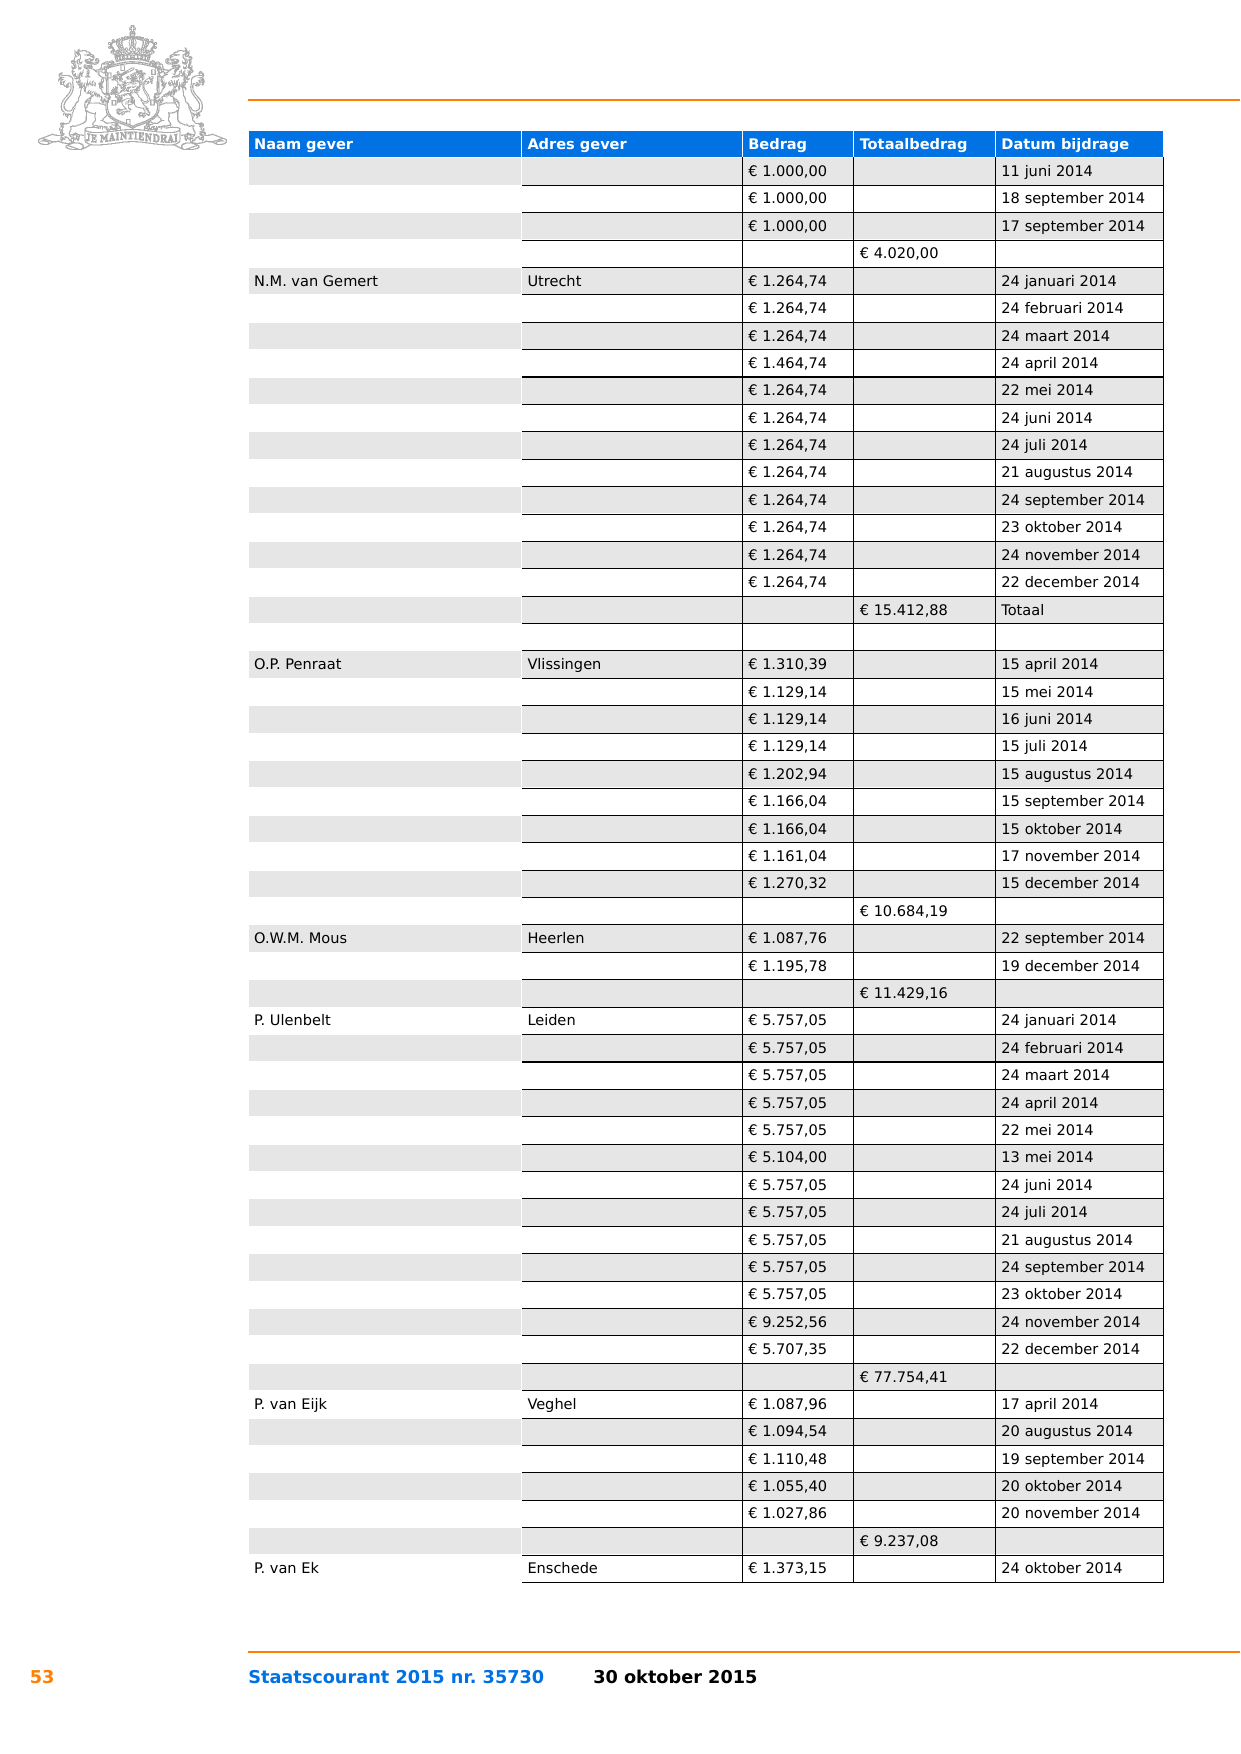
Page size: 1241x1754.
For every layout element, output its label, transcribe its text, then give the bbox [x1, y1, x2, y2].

table_cell [522, 542, 742, 568]
table_cell [249, 1446, 521, 1472]
table_cell O.W.M. Mous [249, 925, 521, 952]
table_cell [249, 515, 521, 541]
table_cell [854, 295, 995, 322]
table_cell Veghel [522, 1391, 742, 1417]
table_cell 22 december 2014 [996, 1336, 1163, 1363]
table_cell [996, 980, 1163, 1007]
table_cell [522, 186, 742, 212]
table_cell 24 november 2014 [996, 542, 1163, 568]
table_cell [743, 898, 853, 924]
table_cell [522, 761, 742, 787]
table_cell [522, 1090, 742, 1116]
table_cell [249, 1172, 521, 1198]
table_cell [522, 706, 742, 733]
table_cell Leiden [522, 1008, 742, 1034]
table_cell [249, 542, 521, 568]
table_cell [854, 1282, 995, 1308]
table_cell 24 juli 2014 [996, 432, 1163, 459]
table_cell [854, 953, 995, 979]
table_cell 22 mei 2014 [996, 1117, 1163, 1143]
table_cell € 1.264,74 [743, 542, 853, 568]
table_cell [854, 925, 995, 952]
table_cell 20 augustus 2014 [996, 1419, 1163, 1445]
table_cell [249, 1090, 521, 1116]
table_cell [522, 789, 742, 815]
table_cell [854, 515, 995, 541]
table_cell [249, 1227, 521, 1253]
table_cell € 5.757,05 [743, 1035, 853, 1061]
table_cell 17 april 2014 [996, 1391, 1163, 1417]
table_cell [743, 1364, 853, 1390]
table_cell € 1.264,74 [743, 295, 853, 322]
table_cell [522, 1528, 742, 1554]
table_cell [249, 1501, 521, 1527]
table_cell [249, 816, 521, 842]
table_cell 24 november 2014 [996, 1309, 1163, 1335]
table_cell [249, 295, 521, 322]
table_cell [249, 158, 521, 185]
table_cell € 1.464,74 [743, 350, 853, 376]
table_cell [522, 679, 742, 705]
table_cell [522, 213, 742, 239]
table_cell [249, 241, 521, 267]
table_cell [522, 1336, 742, 1363]
table_cell [854, 1117, 995, 1143]
table_cell [522, 843, 742, 869]
table_cell [854, 1419, 995, 1445]
table_cell [522, 432, 742, 459]
table_cell [522, 1364, 742, 1390]
table_cell € 5.757,05 [743, 1199, 853, 1226]
table_cell € 1.027,86 [743, 1501, 853, 1527]
table_cell N.M. van Gemert [249, 268, 521, 294]
table_cell 23 oktober 2014 [996, 515, 1163, 541]
table_cell [996, 898, 1163, 924]
table_cell [249, 186, 521, 212]
table_cell [522, 816, 742, 842]
table_cell [249, 898, 521, 924]
table_cell [522, 1254, 742, 1281]
table_cell [249, 980, 521, 1007]
table_cell [854, 789, 995, 815]
table_cell 24 februari 2014 [996, 295, 1163, 322]
table_cell [522, 1117, 742, 1143]
table_cell 22 september 2014 [996, 925, 1163, 952]
table_cell [854, 679, 995, 705]
table_cell [249, 871, 521, 897]
table_cell € 4.020,00 [854, 241, 995, 267]
table_cell [522, 624, 742, 650]
table_cell € 5.757,05 [743, 1090, 853, 1116]
table_header Naam gever [249, 131, 521, 157]
table_cell 15 juli 2014 [996, 734, 1163, 760]
table_cell [854, 542, 995, 568]
table_cell Totaal [996, 597, 1163, 623]
table_cell [996, 241, 1163, 267]
table_header Adres gever [522, 131, 742, 157]
table_cell [249, 323, 521, 349]
table_cell 24 maart 2014 [996, 323, 1163, 349]
table_cell 15 oktober 2014 [996, 816, 1163, 842]
table_cell [522, 1145, 742, 1171]
table_cell € 5.757,05 [743, 1282, 853, 1308]
table_cell € 1.264,74 [743, 405, 853, 431]
table_cell € 1.087,96 [743, 1391, 853, 1417]
table_cell [743, 980, 853, 1007]
table_cell Heerlen [522, 925, 742, 952]
table_cell 24 januari 2014 [996, 1008, 1163, 1034]
table_cell € 1.270,32 [743, 871, 853, 897]
table_cell 13 mei 2014 [996, 1145, 1163, 1171]
table_cell [854, 378, 995, 404]
table_cell [854, 816, 995, 842]
table_cell 23 oktober 2014 [996, 1282, 1163, 1308]
table_cell [249, 1254, 521, 1281]
table_cell [522, 1063, 742, 1089]
picture [38, 25, 227, 150]
table_cell 15 augustus 2014 [996, 761, 1163, 787]
table_cell [249, 1364, 521, 1390]
table_cell € 5.757,05 [743, 1172, 853, 1198]
table_cell [522, 1199, 742, 1226]
table_cell [854, 1501, 995, 1527]
table_cell [522, 487, 742, 513]
table_cell € 1.000,00 [743, 186, 853, 212]
table_cell [996, 1364, 1163, 1390]
table_cell [522, 980, 742, 1007]
table_cell O.P. Penraat [249, 651, 521, 678]
table_cell [854, 1446, 995, 1472]
table_cell [854, 158, 995, 185]
table_cell P. van Eijk [249, 1391, 521, 1417]
table_cell 15 december 2014 [996, 871, 1163, 897]
table_cell € 5.757,05 [743, 1117, 853, 1143]
table_cell [249, 1117, 521, 1143]
table_cell P. Ulenbelt [249, 1008, 521, 1034]
table_cell [854, 1556, 995, 1582]
table_cell [522, 871, 742, 897]
table_cell [522, 1309, 742, 1335]
table_cell [743, 624, 853, 650]
table_cell 17 november 2014 [996, 843, 1163, 869]
table_cell [249, 734, 521, 760]
table_cell 24 maart 2014 [996, 1063, 1163, 1089]
table_cell [854, 706, 995, 733]
table_cell 24 juni 2014 [996, 1172, 1163, 1198]
table_cell € 1.166,04 [743, 789, 853, 815]
table_cell [854, 1145, 995, 1171]
table_cell 15 september 2014 [996, 789, 1163, 815]
table_cell [249, 378, 521, 404]
table_cell [854, 487, 995, 513]
table_cell € 5.757,05 [743, 1063, 853, 1089]
table_cell € 1.055,40 [743, 1473, 853, 1500]
table_cell Enschede [522, 1556, 742, 1582]
table_cell € 1.129,14 [743, 734, 853, 760]
table_cell [249, 597, 521, 623]
table_cell [854, 1254, 995, 1281]
table_cell [522, 460, 742, 486]
table_cell [854, 1008, 995, 1034]
table_cell € 1.264,74 [743, 460, 853, 486]
table_cell [522, 1227, 742, 1253]
table_cell € 1.264,74 [743, 323, 853, 349]
table_cell € 1.310,39 [743, 651, 853, 678]
table_cell [522, 569, 742, 596]
table_cell [743, 1528, 853, 1554]
table_cell [854, 432, 995, 459]
table_cell [854, 1309, 995, 1335]
table_cell € 5.104,00 [743, 1145, 853, 1171]
table_cell [522, 515, 742, 541]
table_cell [854, 405, 995, 431]
table_cell [522, 350, 742, 376]
table_cell P. van Ek [249, 1556, 521, 1582]
table_cell [249, 706, 521, 733]
table_cell [249, 1473, 521, 1500]
table_cell [854, 1391, 995, 1417]
table_cell € 1.129,14 [743, 706, 853, 733]
table_cell [522, 295, 742, 322]
table_cell [249, 432, 521, 459]
table_cell [522, 158, 742, 185]
table_cell [854, 1473, 995, 1500]
table_cell € 1.264,74 [743, 569, 853, 596]
table_cell € 9.237,08 [854, 1528, 995, 1554]
table_cell € 5.757,05 [743, 1008, 853, 1034]
table_cell 16 juni 2014 [996, 706, 1163, 733]
table_cell Utrecht [522, 268, 742, 294]
table_cell [249, 1309, 521, 1335]
table_cell [854, 1199, 995, 1226]
table_cell € 1.264,74 [743, 268, 853, 294]
table_cell [854, 761, 995, 787]
table_cell [522, 1501, 742, 1527]
table_cell 21 augustus 2014 [996, 460, 1163, 486]
table_cell € 1.264,74 [743, 432, 853, 459]
table_cell [854, 1090, 995, 1116]
table_cell [854, 651, 995, 678]
table_cell € 1.110,48 [743, 1446, 853, 1472]
table_cell [996, 1528, 1163, 1554]
table_cell € 1.087,76 [743, 925, 853, 952]
table_header Totaalbedrag [854, 131, 995, 157]
table_cell [522, 378, 742, 404]
table_cell [249, 1063, 521, 1089]
table_cell [996, 624, 1163, 650]
table_cell [854, 350, 995, 376]
table_cell 24 juni 2014 [996, 405, 1163, 431]
table_cell [249, 1419, 521, 1445]
table_cell [249, 624, 521, 650]
table_cell [249, 761, 521, 787]
table_cell 24 februari 2014 [996, 1035, 1163, 1061]
table_cell € 77.754,41 [854, 1364, 995, 1390]
table_cell [854, 460, 995, 486]
table_cell [249, 350, 521, 376]
table_cell 19 december 2014 [996, 953, 1163, 979]
table_cell [522, 953, 742, 979]
table_cell € 1.264,74 [743, 515, 853, 541]
table_cell [854, 1227, 995, 1253]
table_cell € 10.684,19 [854, 898, 995, 924]
table_cell € 5.707,35 [743, 1336, 853, 1363]
table_cell 24 januari 2014 [996, 268, 1163, 294]
table_cell 11 juni 2014 [996, 158, 1163, 185]
table_cell 24 september 2014 [996, 487, 1163, 513]
table_cell [249, 679, 521, 705]
table_cell 21 augustus 2014 [996, 1227, 1163, 1253]
table_cell [522, 1473, 742, 1500]
table_cell € 5.757,05 [743, 1227, 853, 1253]
table_cell 20 november 2014 [996, 1501, 1163, 1527]
table_cell [249, 405, 521, 431]
table_cell € 11.429,16 [854, 980, 995, 1007]
table_cell [522, 734, 742, 760]
table_cell [249, 487, 521, 513]
table_cell 17 september 2014 [996, 213, 1163, 239]
table_cell 15 april 2014 [996, 651, 1163, 678]
table_cell [854, 624, 995, 650]
table_cell [854, 569, 995, 596]
table_cell [249, 789, 521, 815]
table_cell € 1.264,74 [743, 378, 853, 404]
table_cell € 9.252,56 [743, 1309, 853, 1335]
table_cell [743, 241, 853, 267]
table_cell € 15.412,88 [854, 597, 995, 623]
table_cell [854, 213, 995, 239]
table_cell [743, 597, 853, 623]
table_cell € 1.094,54 [743, 1419, 853, 1445]
table_cell € 1.373,15 [743, 1556, 853, 1582]
table_cell [522, 323, 742, 349]
table_cell [522, 1419, 742, 1445]
table_cell 24 september 2014 [996, 1254, 1163, 1281]
table_cell [522, 405, 742, 431]
table_cell [854, 734, 995, 760]
table_cell € 1.166,04 [743, 816, 853, 842]
table_cell [249, 213, 521, 239]
table_cell [854, 1063, 995, 1089]
table_cell 20 oktober 2014 [996, 1473, 1163, 1500]
table_cell [854, 871, 995, 897]
table_cell [522, 1446, 742, 1472]
table_cell € 5.757,05 [743, 1254, 853, 1281]
table_cell [522, 898, 742, 924]
table_cell [854, 268, 995, 294]
table_cell [249, 1145, 521, 1171]
table_cell € 1.264,74 [743, 487, 853, 513]
table_cell 22 december 2014 [996, 569, 1163, 596]
table_cell € 1.000,00 [743, 213, 853, 239]
table_cell 24 april 2014 [996, 350, 1163, 376]
table_cell [854, 186, 995, 212]
table_cell € 1.129,14 [743, 679, 853, 705]
table_cell 24 april 2014 [996, 1090, 1163, 1116]
table_cell [249, 1528, 521, 1554]
table_cell [854, 1035, 995, 1061]
table_cell 18 september 2014 [996, 186, 1163, 212]
table_cell [249, 569, 521, 596]
table_cell 24 juli 2014 [996, 1199, 1163, 1226]
table_cell [249, 460, 521, 486]
table_cell 15 mei 2014 [996, 679, 1163, 705]
table_cell € 1.202,94 [743, 761, 853, 787]
table_header Bedrag [743, 131, 853, 157]
table_cell [522, 241, 742, 267]
table_cell [522, 1172, 742, 1198]
table_cell [854, 1336, 995, 1363]
table_cell [249, 1199, 521, 1226]
table_header Datum bijdrage [996, 131, 1163, 157]
table_cell [522, 1035, 742, 1061]
table_cell € 1.195,78 [743, 953, 853, 979]
table_cell [249, 1336, 521, 1363]
table_cell [854, 843, 995, 869]
table_cell 19 september 2014 [996, 1446, 1163, 1472]
table_cell [854, 1172, 995, 1198]
table_cell [249, 1035, 521, 1061]
table_cell [249, 1282, 521, 1308]
table_cell [854, 323, 995, 349]
table_cell 22 mei 2014 [996, 378, 1163, 404]
table_cell [249, 953, 521, 979]
table_cell € 1.161,04 [743, 843, 853, 869]
table_cell [522, 597, 742, 623]
table_cell € 1.000,00 [743, 158, 853, 185]
table_cell [249, 843, 521, 869]
table_cell 24 oktober 2014 [996, 1556, 1163, 1582]
table_cell Vlissingen [522, 651, 742, 678]
table_cell [522, 1282, 742, 1308]
